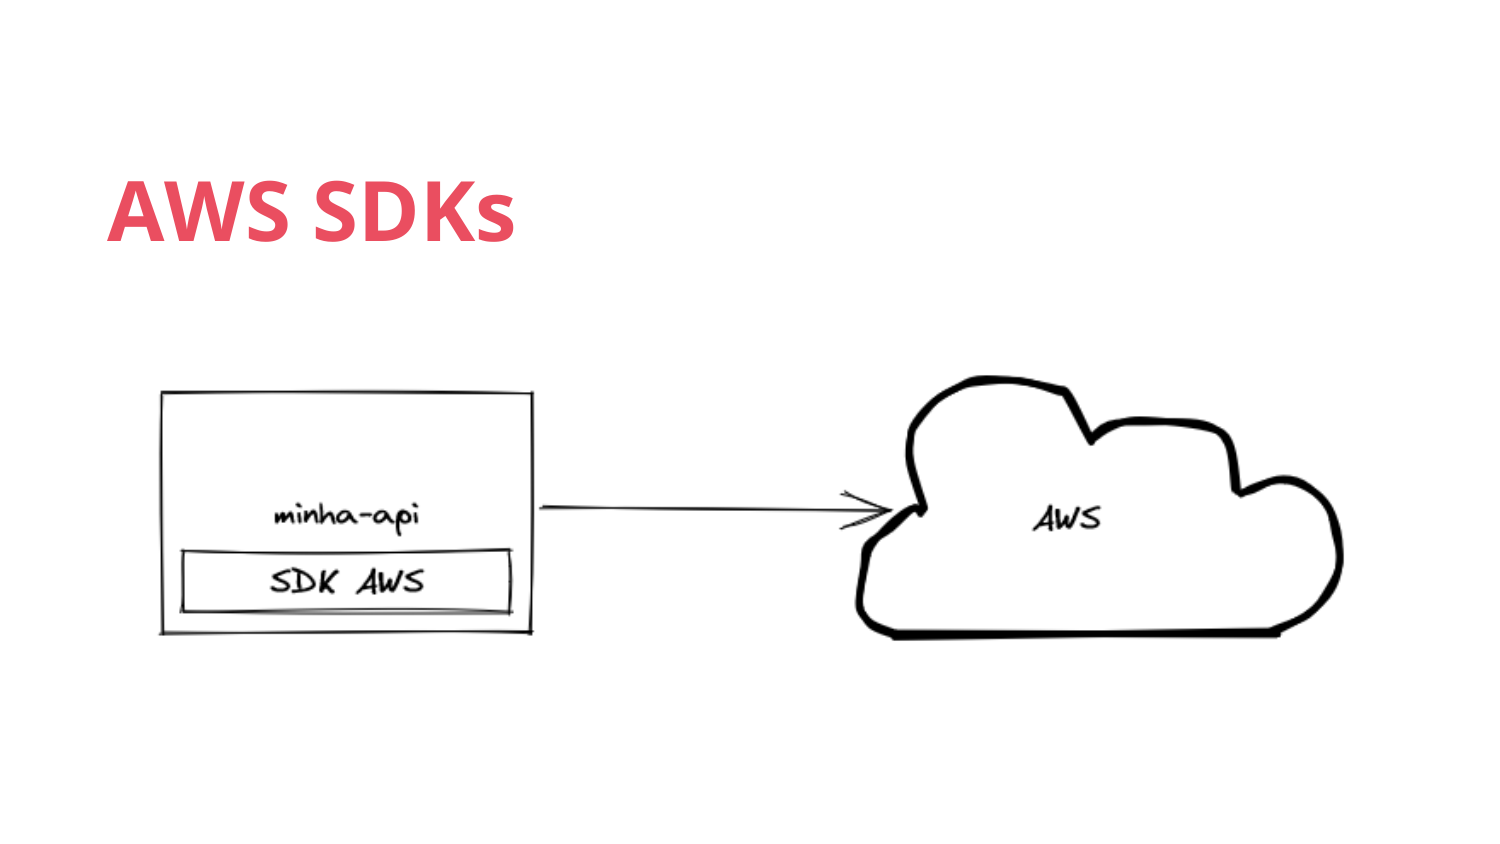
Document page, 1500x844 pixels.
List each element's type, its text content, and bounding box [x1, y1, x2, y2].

picture [144, 362, 1356, 653]
text_box AWS SDKs [92, 128, 1408, 268]
